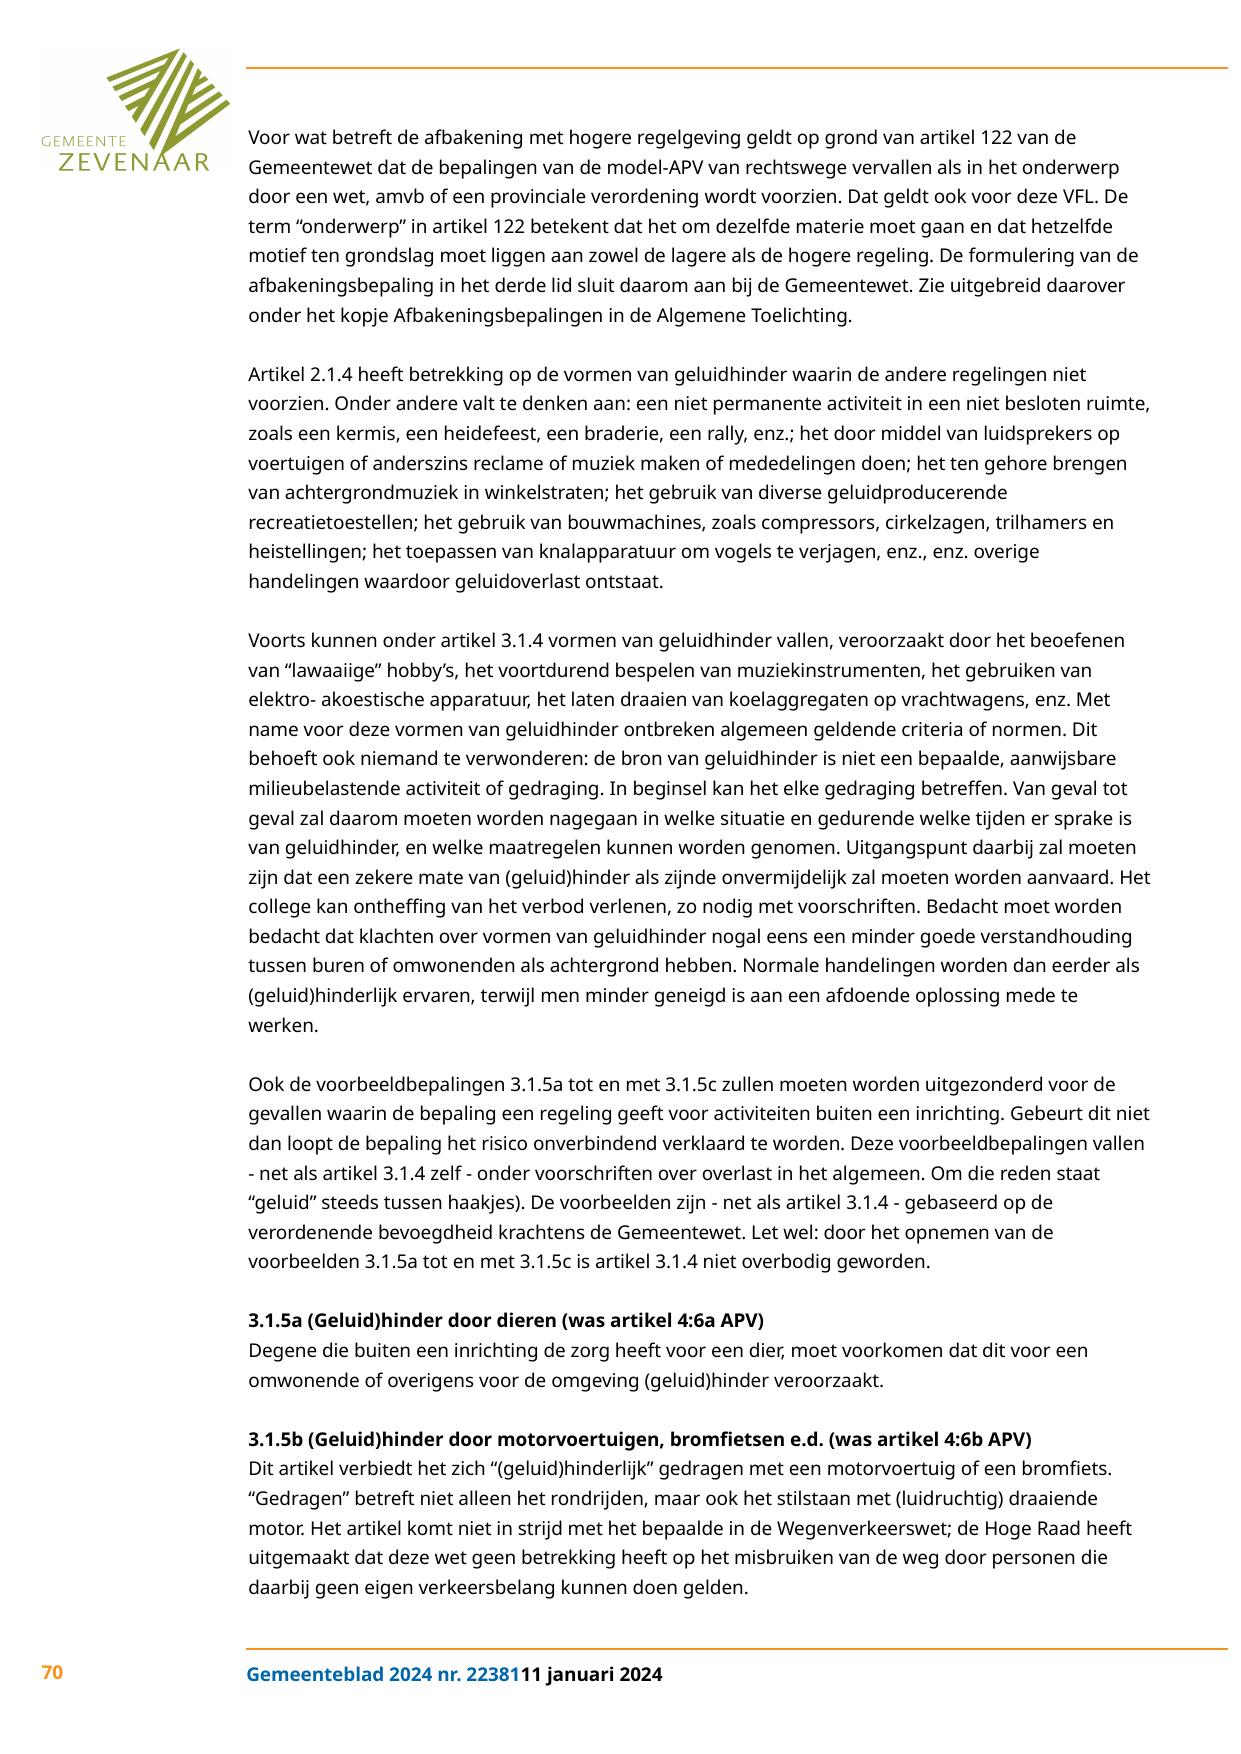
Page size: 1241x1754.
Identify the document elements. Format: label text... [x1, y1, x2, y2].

text 3.1.5b (Geluid)hinder door motorvoertuigen, bromfietsen e.d. (was artikel 4:6b APV) [248, 1426, 1152, 1452]
text Dit artikel verbiedt het zich “(geluid)hinderlijk” gedragen met een motorvoertuig of een bromfiets. “Gedragen” betreft niet alleen het rondrijden, maar ook het stilstaan met (luidruchtig) draaiende motor. Het artikel komt niet in strijd met het bepaalde in de Wegenverkeerswet; de Hoge Raad heeft uitgemaakt dat deze wet geen betrekking heeft op het misbruiken van de weg door personen die daarbij geen eigen verkeersbelang kunnen doen gelden. [248, 1456, 1152, 1600]
text Voor wat betreft de afbakening met hogere regelgeving geldt op grond van artikel 122 van de Gemeentewet dat de bepalingen van de model-APV van rechtswege vervallen als in het onderwerp door een wet, amvb of een provinciale verordening wordt voorzien. Dat geldt ook voor deze VFL. De term “onderwerp” in artikel 122 betekent dat het om dezelfde materie moet gaan en dat hetzelfde motief ten grondslag moet liggen aan zowel de lagere als de hogere regeling. De formulering van de afbakeningsbepaling in het derde lid sluit daarom aan bij de Gemeentewet. Zie uitgebreid daarover onder het kopje Afbakeningsbepalingen in de Algemene Toelichting. [248, 124, 1152, 328]
text 3.1.5a (Geluid)hinder door dieren (was artikel 4:6a APV) [248, 1308, 1152, 1333]
text Artikel 2.1.4 heeft betrekking op de vormen van geluidhinder waarin de andere regelingen niet voorzien. Onder andere valt te denken aan: een niet permanente activiteit in een niet besloten ruimte, zoals een kermis, een heidefeest, een braderie, een rally, enz.; het door middel van luidsprekers op voertuigen of anderszins reclame of muziek maken of mededelingen doen; het ten gehore brengen van achtergrondmuziek in winkelstraten; het gebruik van diverse geluidproducerende recreatietoestellen; het gebruik van bouwmachines, zoals compressors, cirkelzagen, trilhamers en heistellingen; het toepassen van knalapparatuur om vogels te verjagen, enz., enz. overige handelingen waardoor geluidoverlast ontstaat. [248, 361, 1152, 594]
text Ook de voorbeeldbepalingen 3.1.5a tot en met 3.1.5c zullen moeten worden uitgezonderd voor de gevallen waarin de bepaling een regeling geeft voor activiteiten buiten een inrichting. Gebeurt dit niet dan loopt de bepaling het risico onverbindend verklaard te worden. Deze voorbeeldbepalingen vallen - net als artikel 3.1.4 zelf - onder voorschriften over overlast in het algemeen. Om die reden staat “geluid” steeds tussen haakjes). De voorbeelden zijn - net als artikel 3.1.4 - gebaseerd op de verordenende bevoegdheid krachtens de Gemeentewet. Let wel: door het opnemen van de voorbeelden 3.1.5a tot en met 3.1.5c is artikel 3.1.4 niet overbodig geworden. [248, 1071, 1152, 1274]
picture [41, 47, 231, 172]
text Degene die buiten een inrichting de zorg heeft voor een dier, moet voorkomen dat dit voor een omwonende of overigens voor de omgeving (geluid)hinder veroorzaakt. [248, 1337, 1152, 1393]
text Voorts kunnen onder artikel 3.1.4 vormen van geluidhinder vallen, veroorzaakt door het beoefenen van “lawaaiige” hobby’s, het voortdurend bespelen van muziekinstrumenten, het gebruiken van elektro- akoestische apparatuur, het laten draaien van koelaggregaten op vrachtwagens, enz. Met name voor deze vormen van geluidhinder ontbreken algemeen geldende criteria of normen. Dit behoeft ook niemand te verwonderen: de bron van geluidhinder is niet een bepaalde, aanwijsbare milieubelastende activiteit of gedraging. In beginsel kan het elke gedraging betreffen. Van geval tot geval zal daarom moeten worden nagegaan in welke situatie en gedurende welke tijden er sprake is van geluidhinder, en welke maatregelen kunnen worden genomen. Uitgangspunt daarbij zal moeten zijn dat een zekere mate van (geluid)hinder als zijnde onvermijdelijk zal moeten worden aanvaard. Het college kan ontheffing van het verbod verlenen, zo nodig met voorschriften. Bedacht moet worden bedacht dat klachten over vormen van geluidhinder nogal eens een minder goede verstandhouding tussen buren of omwonenden als achtergrond hebben. Normale handelingen worden dan eerder als (geluid)hinderlijk ervaren, terwijl men minder geneigd is aan een afdoende oplossing mede te werken. [248, 627, 1152, 1038]
